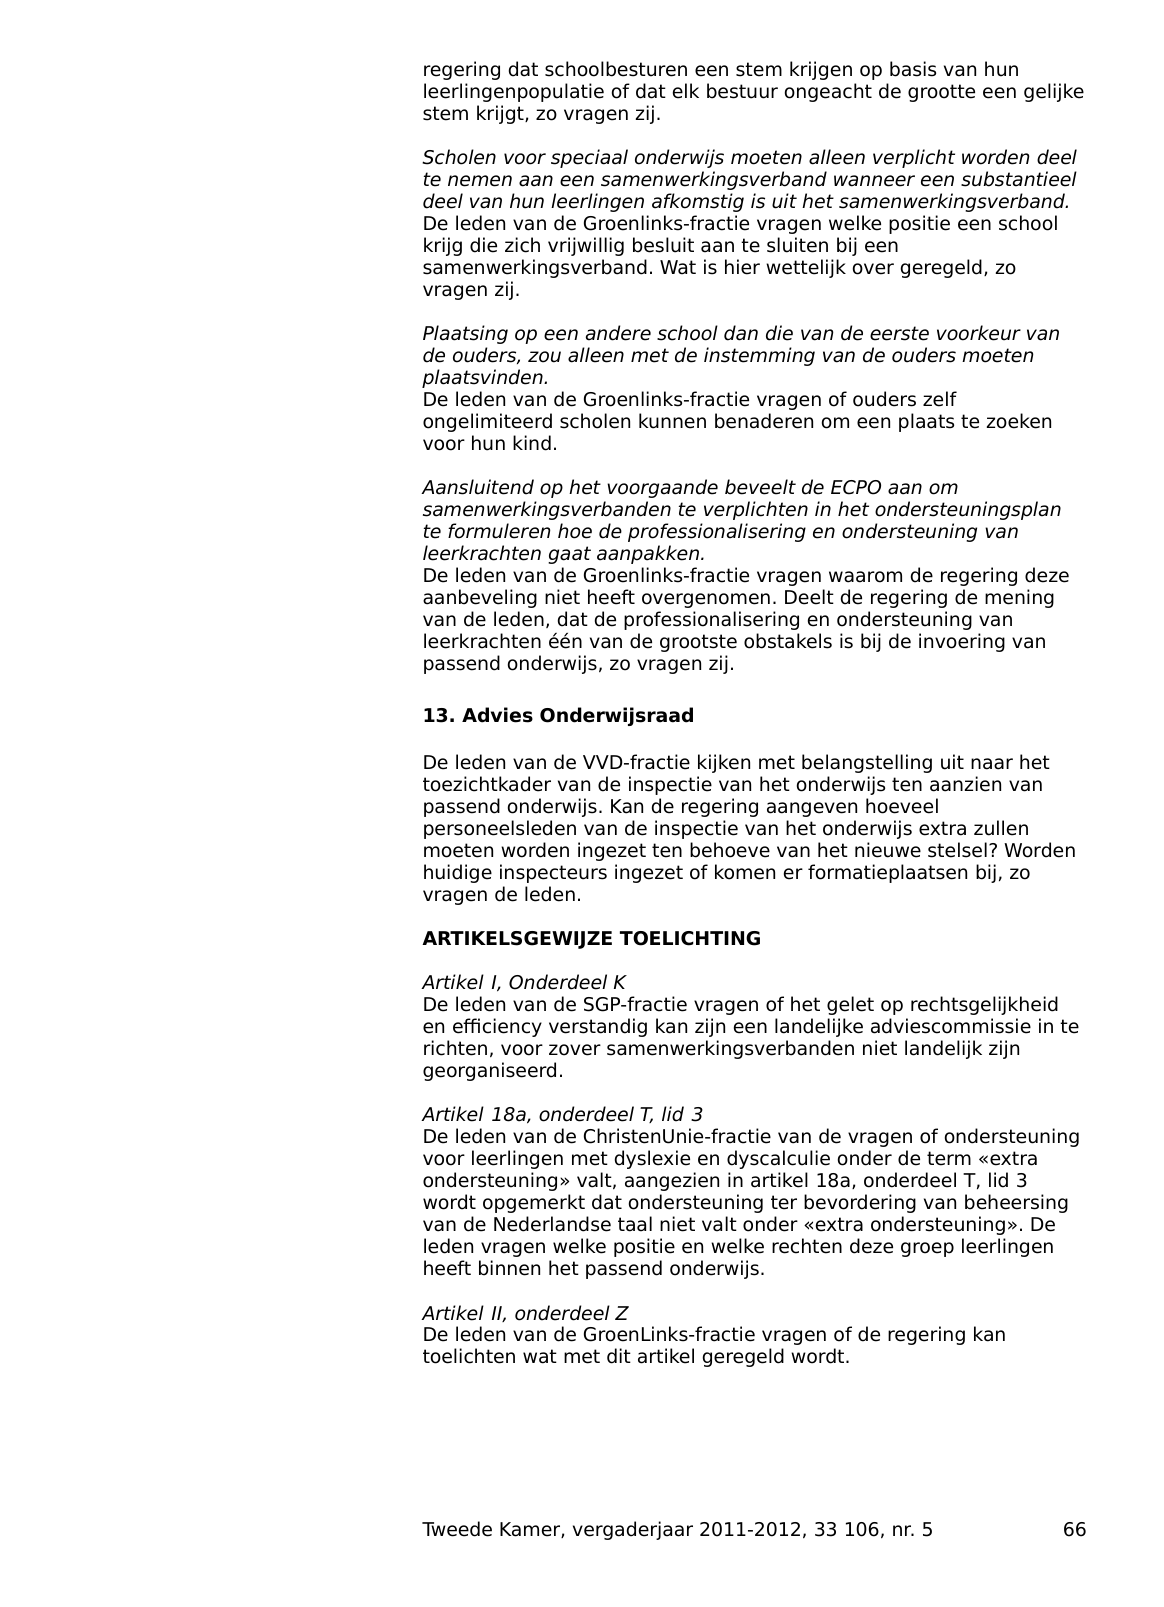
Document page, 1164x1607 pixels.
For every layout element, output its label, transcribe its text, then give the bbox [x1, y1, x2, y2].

subtitle Scholen voor speciaal onderwijs moeten alleen verplicht worden deel te nemen aan een samenwerkingsverband wanneer een substantieel deel van hun leerlingen afkomstig is uit het samenwerkingsverband. [422, 147, 1087, 213]
text regering dat schoolbesturen een stem krijgen op basis van hun leerlingenpopulatie of dat elk bestuur ongeacht de grootte een gelijke stem krijgt, zo vragen zij. [422, 59, 1087, 125]
text De leden van de GroenLinks-fractie vragen of de regering kan toelichten wat met dit artikel geregeld wordt. [422, 1324, 1087, 1368]
subtitle Artikel II, onderdeel Z [422, 1302, 1087, 1324]
subtitle Aansluitend op het voorgaande beveelt de ECPO aan om samenwerkingsverbanden te verplichten in het ondersteuningsplan te formuleren hoe de professionalisering en ondersteuning van leerkrachten gaat aanpakken. [422, 477, 1087, 565]
subtitle Artikel I, Onderdeel K [422, 972, 1087, 994]
subtitle Plaatsing op een andere school dan die van de eerste voorkeur van de ouders, zou alleen met de instemming van de ouders moeten plaatsvinden. [422, 323, 1087, 389]
subtitle Artikel 18a, onderdeel T, lid 3 [422, 1104, 1087, 1126]
subtitle 13. Advies Onderwijsraad [422, 705, 1087, 727]
text De leden van de Groenlinks-fractie vragen of ouders zelf ongelimiteerd scholen kunnen benaderen om een plaats te zoeken voor hun kind. [422, 389, 1087, 455]
text De leden van de VVD-fractie kijken met belangstelling uit naar het toezichtkader van de inspectie van het onderwijs ten aanzien van passend onderwijs. Kan de regering aangeven hoeveel personeelsleden van de inspectie van het onderwijs extra zullen moeten worden ingezet ten behoeve van het nieuwe stelsel? Worden huidige inspecteurs ingezet of komen er formatieplaatsen bij, zo vragen de leden. [422, 752, 1087, 906]
text De leden van de Groenlinks-fractie vragen waarom de regering deze aanbeveling niet heeft overgenomen. Deelt de regering de mening van de leden, dat de professionalisering en ondersteuning van leerkrachten één van de grootste obstakels is bij de invoering van passend onderwijs, zo vragen zij. [422, 565, 1087, 675]
text De leden van de SGP-fractie vragen of het gelet op rechtsgelijkheid en efficiency verstandig kan zijn een landelijke adviescommissie in te richten, voor zover samenwerkingsverbanden niet landelijk zijn georganiseerd. [422, 994, 1087, 1082]
text De leden van de ChristenUnie-fractie van de vragen of ondersteuning voor leerlingen met dyslexie en dyscalculie onder de term «extra ondersteuning» valt, aangezien in artikel 18a, onderdeel T, lid 3 wordt opgemerkt dat ondersteuning ter bevordering van beheersing van de Nederlandse taal niet valt onder «extra ondersteuning». De leden vragen welke positie en welke rechten deze groep leerlingen heeft binnen het passend onderwijs. [422, 1126, 1087, 1280]
subtitle ARTIKELSGEWIJZE TOELICHTING [422, 928, 1087, 950]
text De leden van de Groenlinks-fractie vragen welke positie een school krijg die zich vrijwillig besluit aan te sluiten bij een samenwerkingsverband. Wat is hier wettelijk over geregeld, zo vragen zij. [422, 213, 1087, 301]
